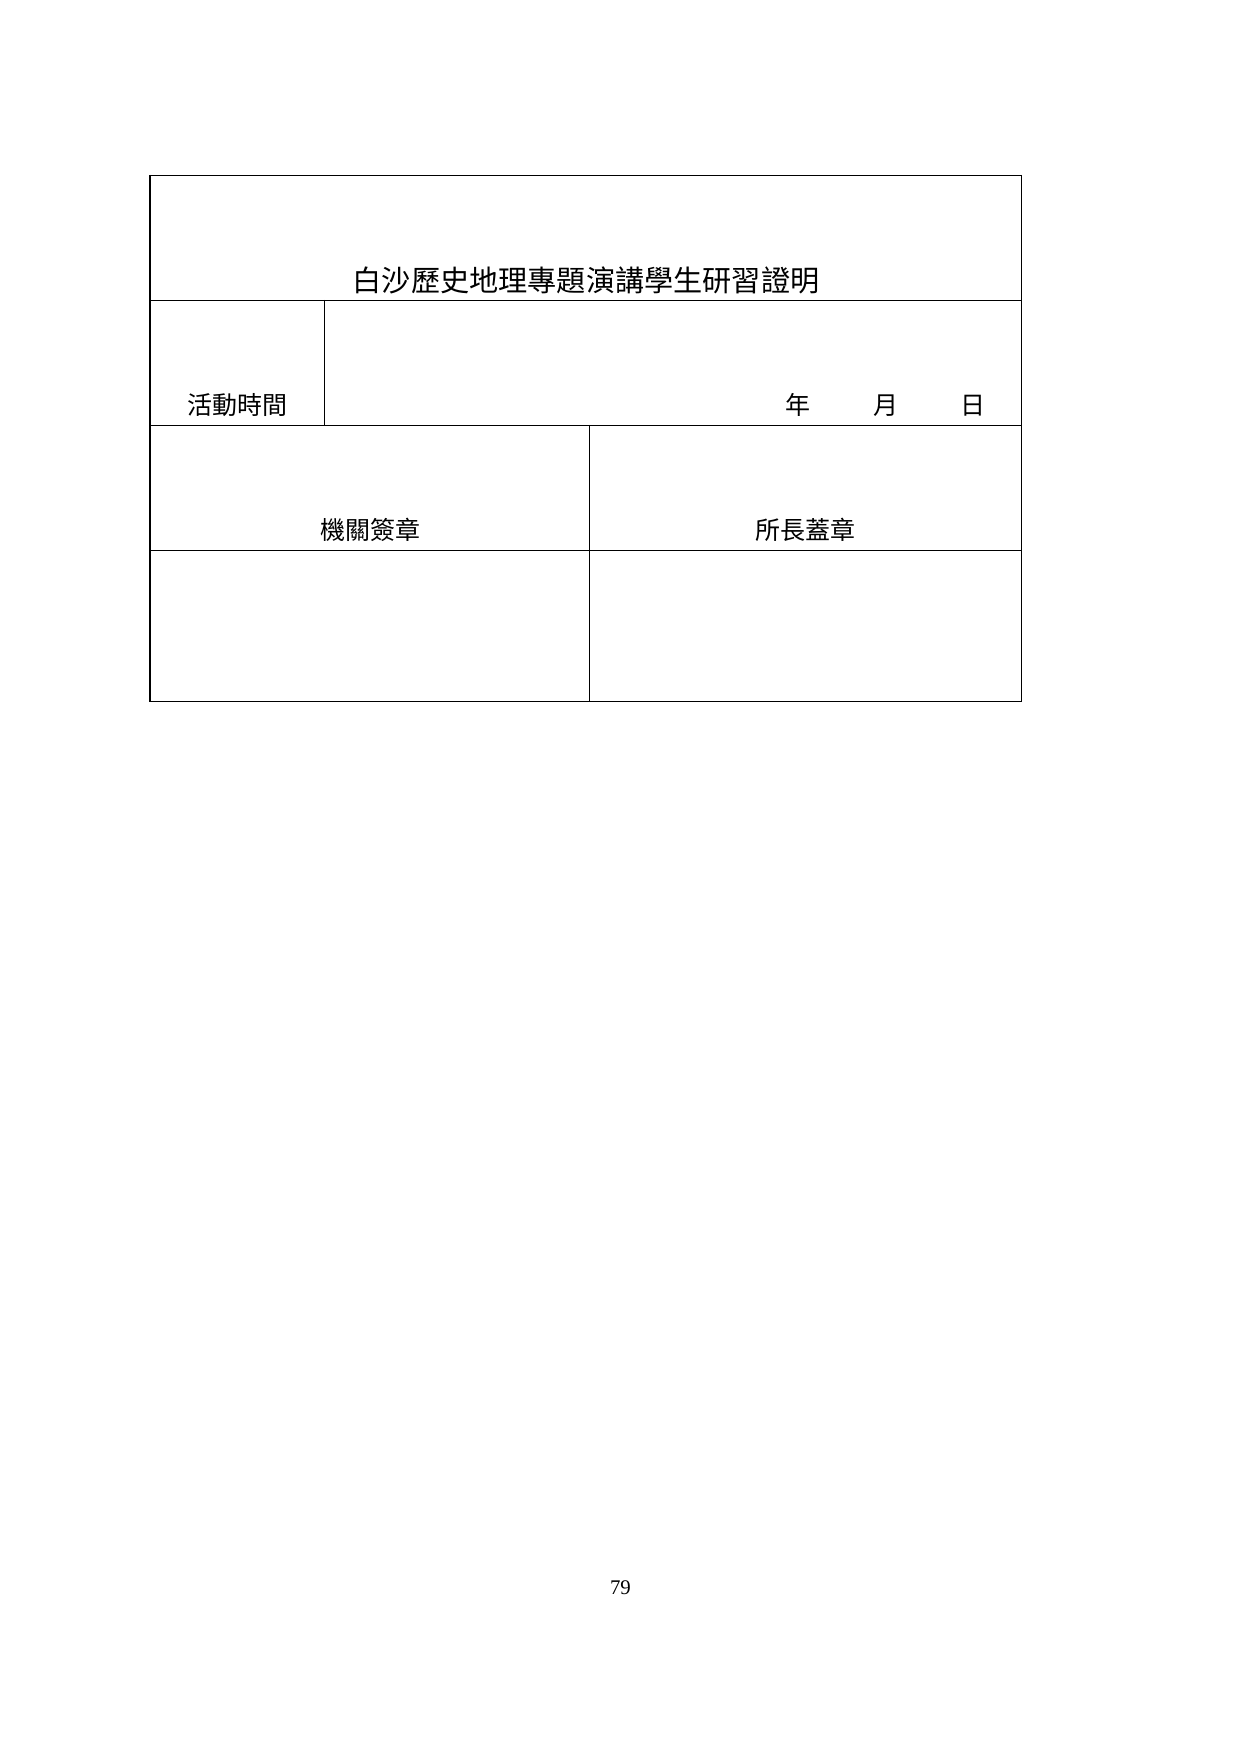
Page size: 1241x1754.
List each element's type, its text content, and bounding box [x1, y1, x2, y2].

table_header 白沙歷史地理專題演講學生研習證明 [151, 176, 1021, 300]
table_cell 機關簽章 [151, 426, 589, 550]
table_cell 所長蓋章 [590, 426, 1021, 550]
table_cell [151, 551, 589, 701]
table_cell 年 月 日 [325, 301, 1021, 425]
table_cell [590, 551, 1021, 701]
table_cell 活動時間 [151, 301, 324, 425]
